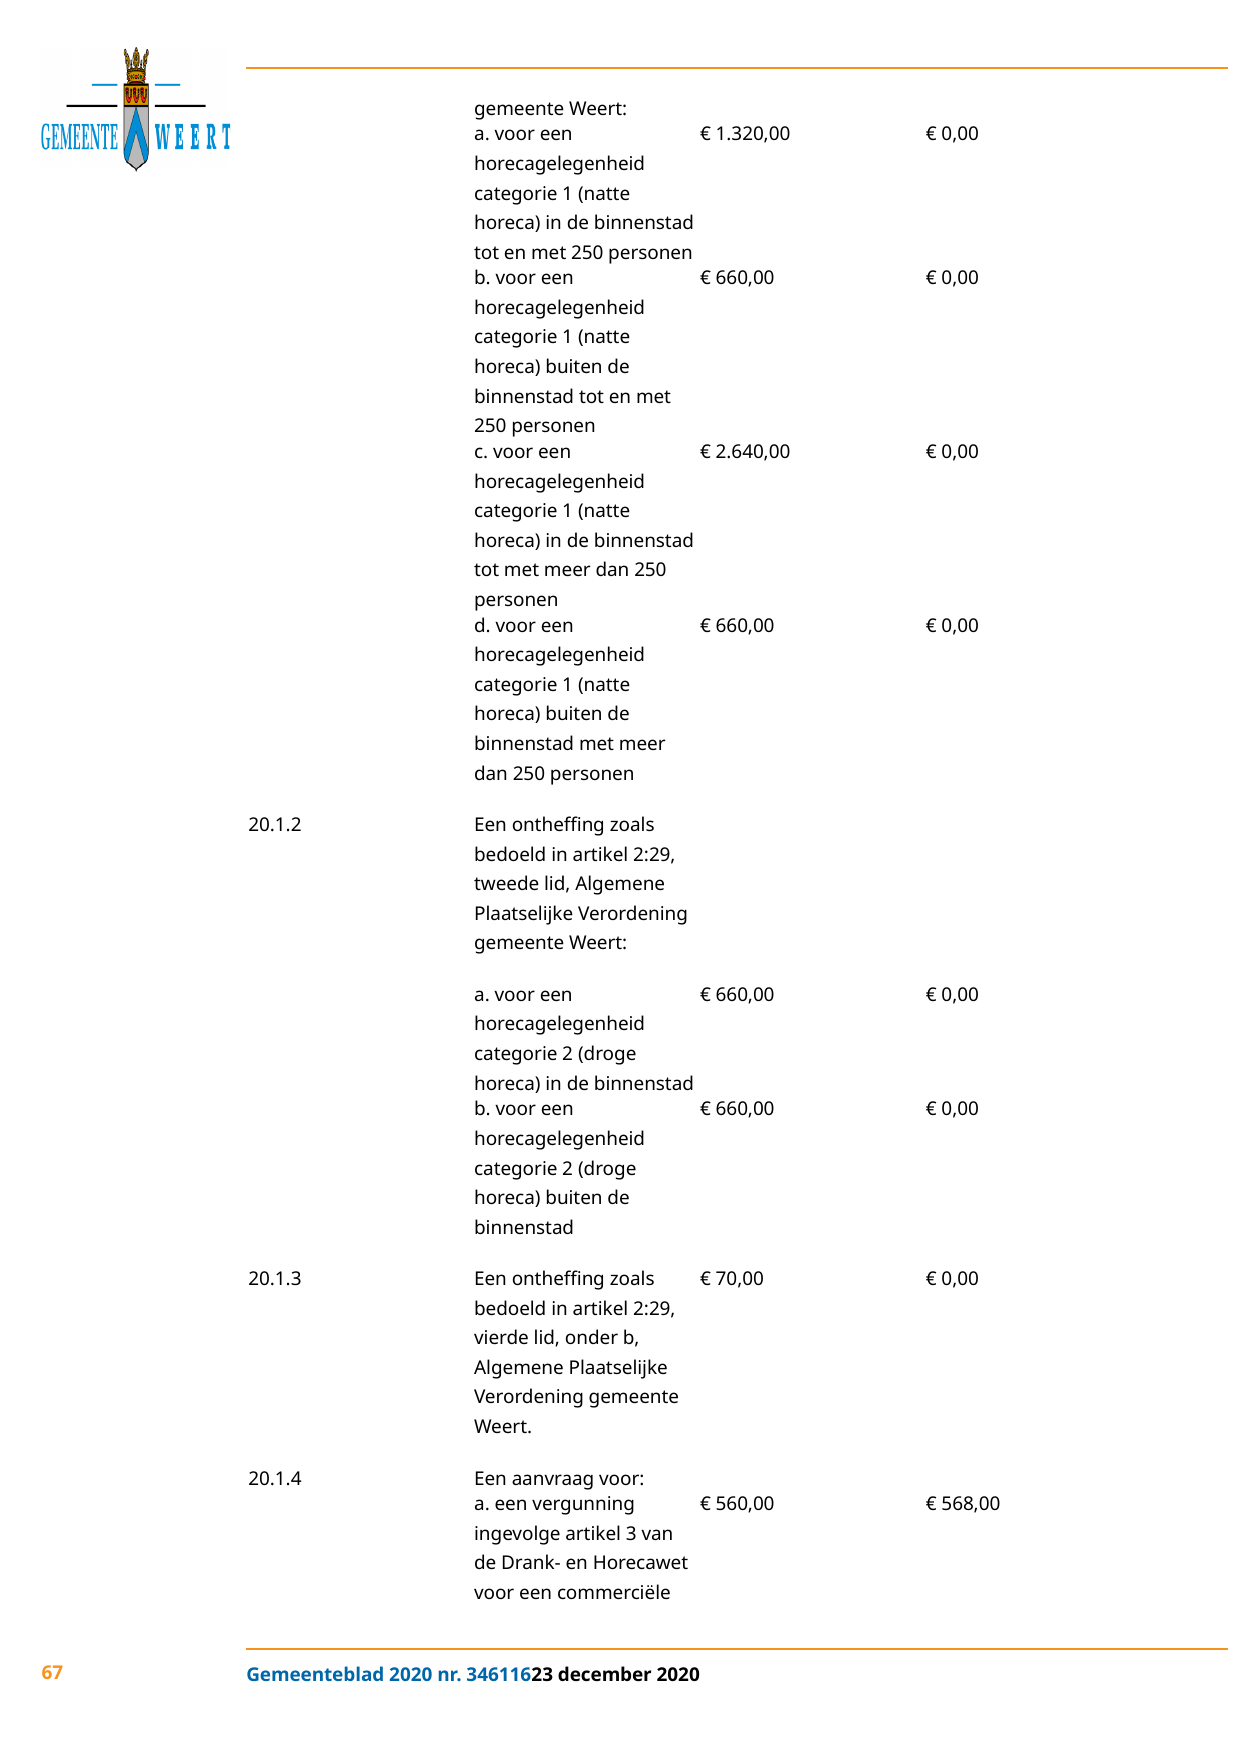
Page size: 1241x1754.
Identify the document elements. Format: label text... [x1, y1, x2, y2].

table_cell 20.1.3 [248, 1265, 474, 1439]
table_cell 20.1.4 [248, 1465, 474, 1490]
table_cell € 568,00 [926, 1490, 1152, 1605]
table_cell € 0,00 [926, 1265, 1152, 1439]
table_cell Een ontheffing zoals bedoeld in artikel 2:29, tweede lid, Algemene Plaatselijke Verordening gemeente Weert: [474, 811, 700, 955]
table_cell € 0,00 [926, 612, 1152, 786]
table_cell [248, 438, 474, 612]
table_cell € 2.640,00 [700, 438, 926, 612]
table_cell c. voor een horecagelegenheid categorie 1 (natte horeca) in de binnenstad tot met meer dan 250 personen [474, 438, 700, 612]
table_cell € 660,00 [700, 612, 926, 786]
table_cell [700, 1465, 926, 1490]
table_cell [474, 786, 700, 811]
table_cell Een ontheffing zoals bedoeld in artikel 2:29, vierde lid, onder b, Algemene Plaatselijke Verordening gemeente Weert. [474, 1265, 700, 1439]
table_cell [926, 1240, 1152, 1265]
table_cell [926, 95, 1152, 121]
table_cell [248, 612, 474, 786]
table_cell [926, 1439, 1152, 1465]
table_cell a. voor een horecagelegenheid categorie 1 (natte horeca) in de binnenstad tot en met 250 personen [474, 121, 700, 264]
table_cell € 660,00 [700, 981, 926, 1096]
table_cell € 560,00 [700, 1490, 926, 1605]
table_cell [700, 786, 926, 811]
table_cell [474, 1240, 700, 1265]
table_cell [248, 955, 474, 981]
table_cell € 660,00 [700, 1096, 926, 1239]
table_cell € 0,00 [926, 121, 1152, 264]
table_cell [248, 265, 474, 438]
table_cell [248, 1490, 474, 1605]
table_cell gemeente Weert: [474, 95, 700, 121]
table_cell b. voor een horecagelegenheid categorie 1 (natte horeca) buiten de binnenstad tot en met 250 personen [474, 265, 700, 438]
table_cell [248, 121, 474, 264]
table_cell [474, 955, 700, 981]
table_cell [248, 1240, 474, 1265]
table_cell € 660,00 [700, 265, 926, 438]
table_cell Een aanvraag voor: [474, 1465, 700, 1490]
table_cell € 0,00 [926, 438, 1152, 612]
table_cell [926, 1465, 1152, 1490]
table_cell € 1.320,00 [700, 121, 926, 264]
table_cell [248, 1096, 474, 1239]
table_cell [248, 786, 474, 811]
table_cell [926, 955, 1152, 981]
table_cell [248, 981, 474, 1096]
table_cell [700, 1439, 926, 1465]
table_cell [926, 786, 1152, 811]
table_cell [474, 1439, 700, 1465]
table_cell € 0,00 [926, 265, 1152, 438]
table_cell [248, 1439, 474, 1465]
table_cell € 70,00 [700, 1265, 926, 1439]
table_cell [700, 955, 926, 981]
table_cell [926, 811, 1152, 955]
table_cell € 0,00 [926, 1096, 1152, 1239]
table_cell a. een vergunning ingevolge artikel 3 van de Drank- en Horecawet voor een commerciële [474, 1490, 700, 1605]
table_cell [700, 811, 926, 955]
table_cell [700, 95, 926, 121]
table_cell 20.1.2 [248, 811, 474, 955]
table_cell a. voor een horecagelegenheid categorie 2 (droge horeca) in de binnenstad [474, 981, 700, 1096]
picture [41, 47, 231, 172]
table_cell b. voor een horecagelegenheid categorie 2 (droge horeca) buiten de binnenstad [474, 1096, 700, 1239]
table_cell d. voor een horecagelegenheid categorie 1 (natte horeca) buiten de binnenstad met meer dan 250 personen [474, 612, 700, 786]
table_cell [248, 95, 474, 121]
table_cell € 0,00 [926, 981, 1152, 1096]
table_cell [700, 1240, 926, 1265]
